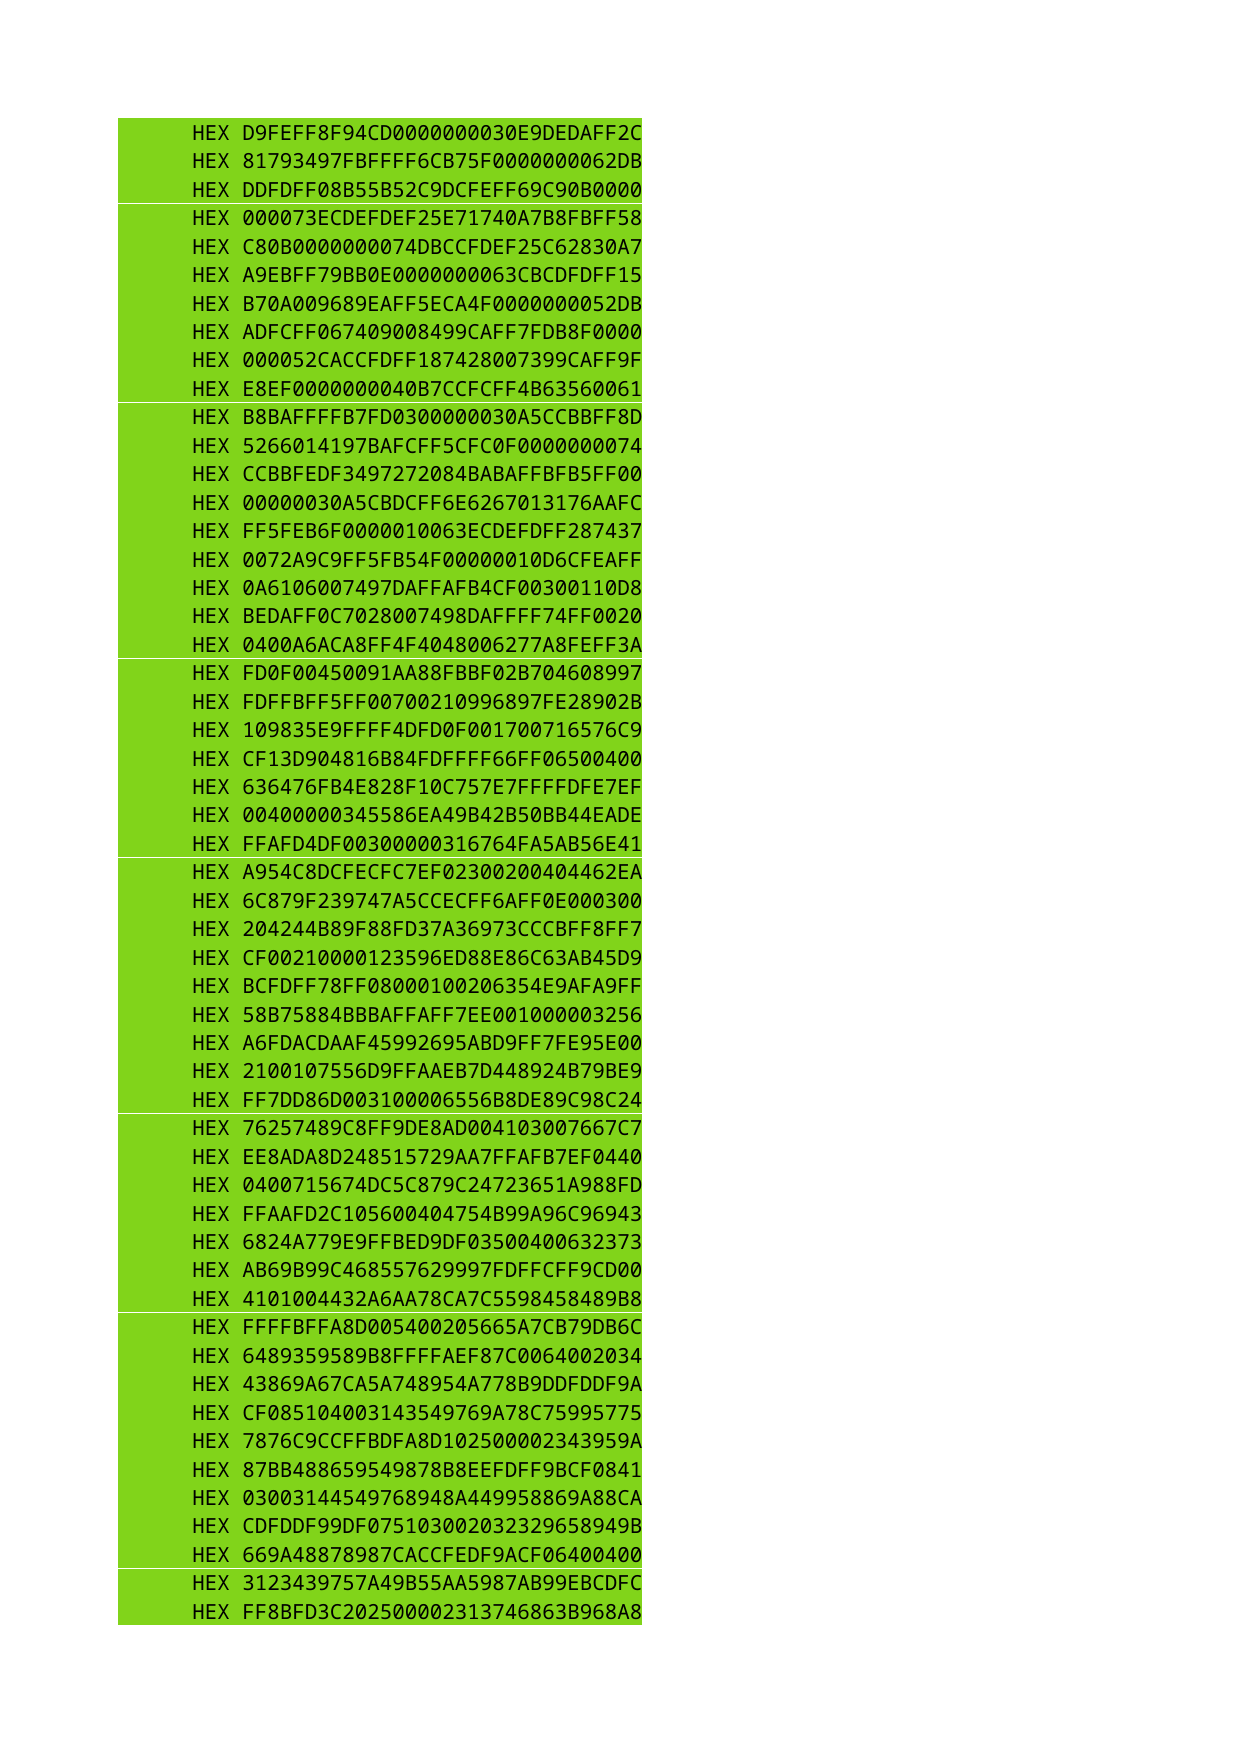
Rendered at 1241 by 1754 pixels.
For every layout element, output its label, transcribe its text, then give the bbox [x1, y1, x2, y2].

text HEX 03003144549768948A449958869A88CA [118, 1483, 1122, 1512]
text HEX B70A009689EAFF5ECA4F0000000052DB [118, 289, 1122, 317]
text HEX AB69B99C468557629997FDFFCFF9CD00 [118, 1256, 1122, 1284]
text HEX CCBBFEDF3497272084BABAFFBFB5FF00 [118, 459, 1122, 488]
text HEX CF13D904816B84FDFFFF66FF06500400 [118, 744, 1122, 772]
text HEX 6489359589B8FFFFAEF87C0064002034 [118, 1341, 1122, 1369]
text HEX 00400000345586EA49B42B50BB44EADE [118, 801, 1122, 829]
text HEX FD0F00450091AA88FBBF02B704608997 [118, 658, 1122, 687]
text HEX FFAAFD2C105600404754B99A96C96943 [118, 1199, 1122, 1227]
text HEX 7876C9CCFFBDFA8D102500002343959A [118, 1426, 1122, 1455]
text HEX 0400A6ACA8FF4F4048006277A8FEFF3A [118, 630, 1122, 658]
text HEX CDFDDF99DF075103002032329658949B [118, 1512, 1122, 1540]
text HEX D9FEFF8F94CD0000000030E9DEDAFF2C [118, 118, 1122, 147]
text HEX 0400715674DC5C879C24723651A988FD [118, 1170, 1122, 1199]
text HEX FF5FEB6F0000010063ECDEFDFF287437 [118, 516, 1122, 545]
text HEX 6824A779E9FFBED9DF03500400632373 [118, 1227, 1122, 1256]
text HEX 204244B89F88FD37A36973CCCBFF8FF7 [118, 914, 1122, 943]
text HEX 87BB488659549878B8EEFDFF9BCF0841 [118, 1455, 1122, 1483]
text HEX 00000030A5CBDCFF6E6267013176AAFC [118, 488, 1122, 516]
text HEX 636476FB4E828F10C757E7FFFFDFE7EF [118, 772, 1122, 801]
text HEX 109835E9FFFF4DFD0F001700716576C9 [118, 715, 1122, 744]
text HEX A954C8DCFECFC7EF02300200404462EA [118, 857, 1122, 886]
text HEX A9EBFF79BB0E0000000063CBCDFDFF15 [118, 260, 1122, 289]
text HEX FF7DD86D003100006556B8DE89C98C24 [118, 1085, 1122, 1113]
text HEX FFAFD4DF00300000316764FA5AB56E41 [118, 829, 1122, 857]
text HEX 43869A67CA5A748954A778B9DDFDDF9A [118, 1369, 1122, 1398]
text HEX CF00210000123596ED88E86C63AB45D9 [118, 943, 1122, 971]
text HEX 5266014197BAFCFF5CFC0F0000000074 [118, 431, 1122, 459]
text HEX C80B0000000074DBCCFDEF25C62830A7 [118, 232, 1122, 260]
text HEX 0072A9C9FF5FB54F00000010D6CFEAFF [118, 545, 1122, 573]
text HEX 000073ECDEFDEF25E71740A7B8FBFF58 [118, 203, 1122, 232]
text HEX 669A48878987CACCFEDF9ACF06400400 [118, 1540, 1122, 1568]
text HEX DDFDFF08B55B52C9DCFEFF69C90B0000 [118, 175, 1122, 203]
text HEX CF085104003143549769A78C75995775 [118, 1398, 1122, 1426]
text HEX EE8ADA8D248515729AA7FFAFB7EF0440 [118, 1142, 1122, 1170]
text HEX ADFCFF067409008499CAFF7FDB8F0000 [118, 317, 1122, 346]
text HEX 4101004432A6AA78CA7C5598458489B8 [118, 1284, 1122, 1312]
text HEX E8EF0000000040B7CCFCFF4B63560061 [118, 374, 1122, 402]
text HEX 2100107556D9FFAAEB7D448924B79BE9 [118, 1057, 1122, 1085]
text HEX 81793497FBFFFF6CB75F0000000062DB [118, 147, 1122, 175]
text HEX FDFFBFF5FF00700210996897FE28902B [118, 687, 1122, 715]
text HEX FF8BFD3C202500002313746863B968A8 [118, 1597, 1122, 1625]
text HEX A6FDACDAAF45992695ABD9FF7FE95E00 [118, 1028, 1122, 1057]
text HEX 58B75884BBBAFFAFF7EE001000003256 [118, 1000, 1122, 1028]
text HEX 0A6106007497DAFFAFB4CF00300110D8 [118, 573, 1122, 602]
text HEX BCFDFF78FF08000100206354E9AFA9FF [118, 971, 1122, 1000]
text HEX FFFFBFFA8D005400205665A7CB79DB6C [118, 1312, 1122, 1341]
text HEX 3123439757A49B55AA5987AB99EBCDFC [118, 1568, 1122, 1597]
text HEX B8BAFFFFB7FD0300000030A5CCBBFF8D [118, 402, 1122, 431]
text HEX BEDAFF0C7028007498DAFFFF74FF0020 [118, 602, 1122, 630]
text HEX 6C879F239747A5CCECFF6AFF0E000300 [118, 886, 1122, 914]
text HEX 000052CACCFDFF187428007399CAFF9F [118, 346, 1122, 374]
text HEX 76257489C8FF9DE8AD004103007667C7 [118, 1113, 1122, 1142]
